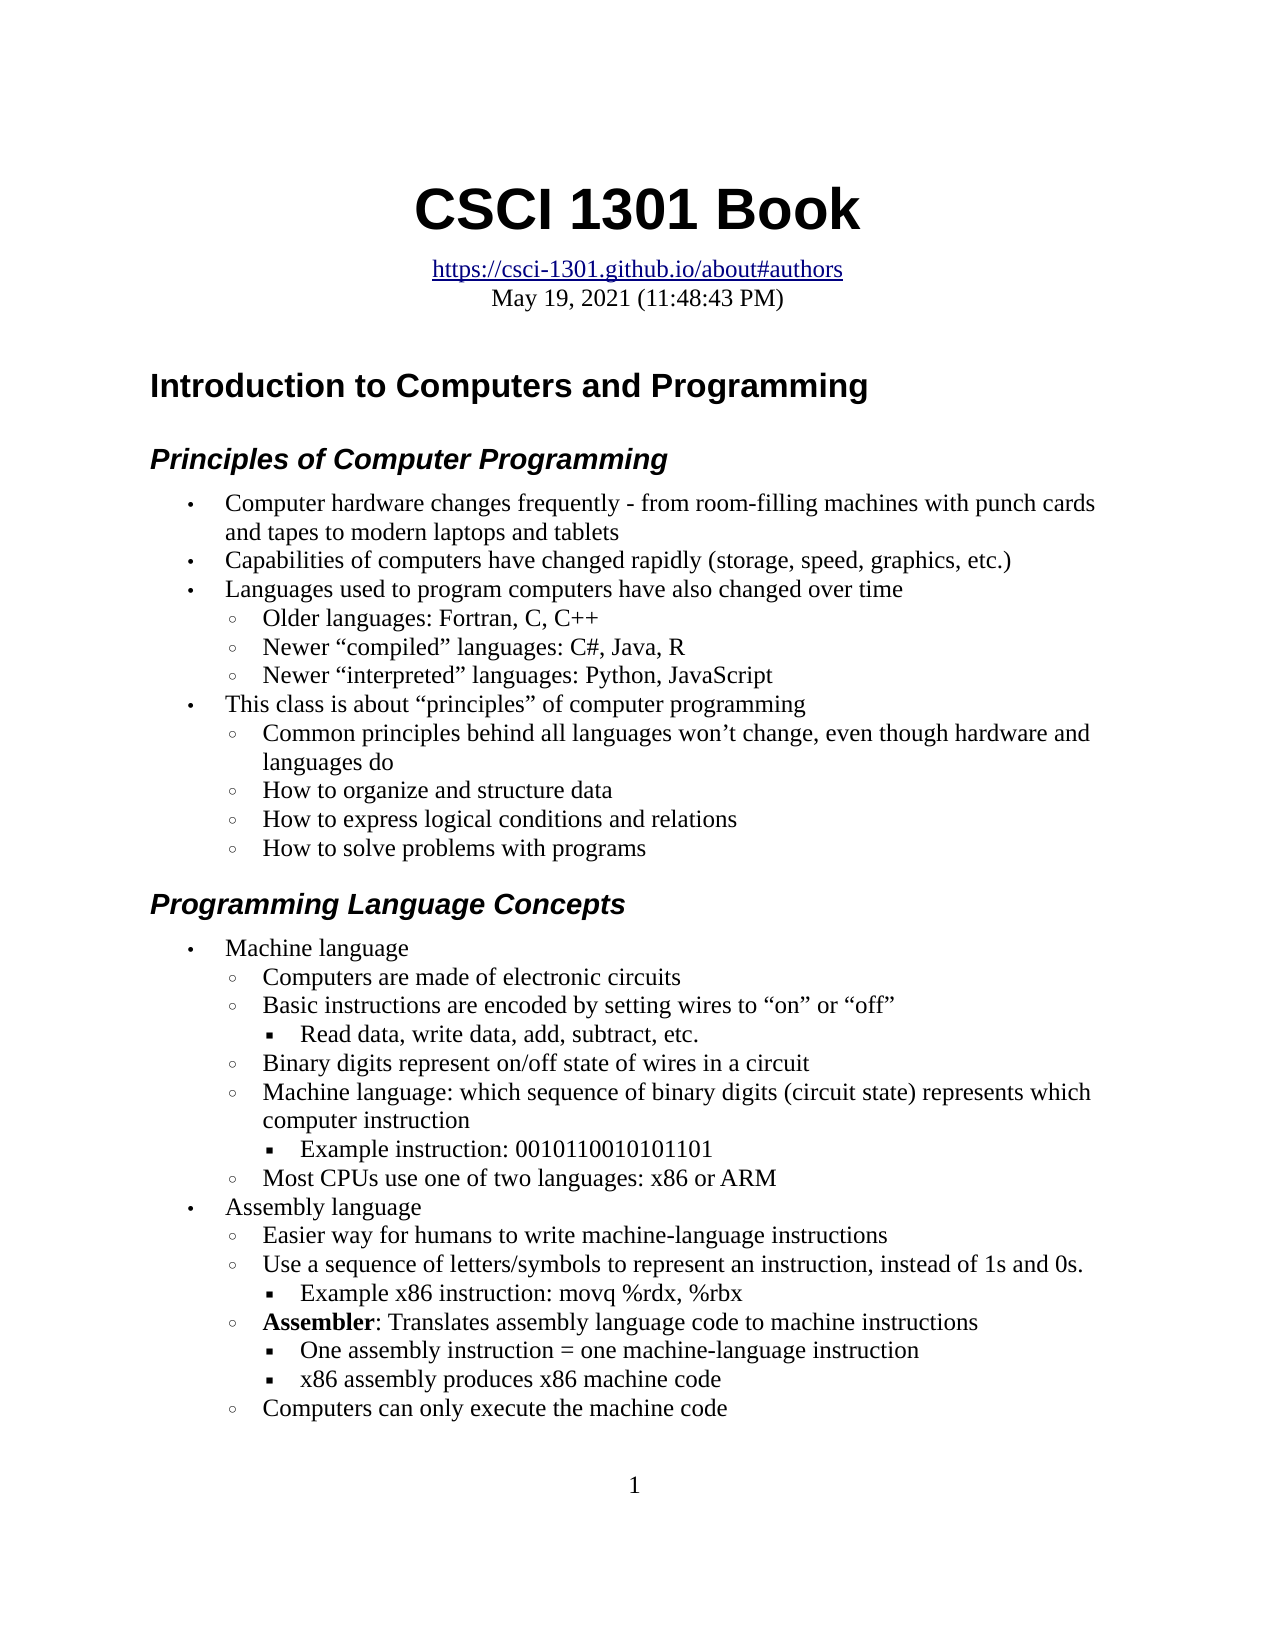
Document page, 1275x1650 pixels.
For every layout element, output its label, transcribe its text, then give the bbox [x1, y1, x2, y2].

list Example instruction: 0010110010101101 [262, 1134, 1125, 1163]
subtitle Introduction to Computers and Programming [150, 366, 1125, 404]
text May 19, 2021 (11:48:43 PM) [150, 283, 1125, 312]
list Basic instructions are encoded by setting wires to “on” or “off” [225, 990, 1125, 1019]
list Use a sequence of letters/symbols to represent an instruction, instead of 1s and 0s. [225, 1249, 1125, 1278]
list Computer hardware changes frequently - from room-filling machines with punch cards and tapes to modern laptops and tablets [187, 488, 1125, 546]
list Capabilities of computers have changed rapidly (storage, speed, graphics, etc.) [187, 546, 1125, 574]
list How to express logical conditions and relations [225, 804, 1125, 833]
list Newer “compiled” languages: C#, Java, R [225, 632, 1125, 661]
list Binary digits represent on/off state of wires in a circuit [225, 1048, 1125, 1077]
list Newer “interpreted” languages: Python, JavaScript [225, 661, 1125, 689]
list How to organize and structure data [225, 776, 1125, 804]
list Example x86 instruction: movq %rdx, %rbx [262, 1278, 1125, 1307]
list Read data, write data, add, subtract, etc. [262, 1019, 1125, 1048]
list Assembly language [187, 1192, 1125, 1220]
list This class is about “principles” of computer programming [187, 689, 1125, 718]
list How to solve problems with programs [225, 833, 1125, 862]
subtitle Programming Language Concepts [150, 887, 1125, 920]
list Computers can only execute the machine code [225, 1393, 1125, 1422]
subtitle Principles of Computer Programming [150, 442, 1125, 476]
list Common principles behind all languages won’t change, even though hardware and languages do [225, 718, 1125, 776]
list x86 assembly produces x86 machine code [262, 1364, 1125, 1393]
list Most CPUs use one of two languages: x86 or ARM [225, 1163, 1125, 1192]
list Languages used to program computers have also changed over time [187, 574, 1125, 603]
list Easier way for humans to write machine-language instructions [225, 1220, 1125, 1249]
title CSCI 1301 Book [150, 175, 1125, 242]
list Older languages: Fortran, C, C++ [225, 603, 1125, 632]
list Machine language [187, 933, 1125, 962]
text https://csci-1301.github.io/about#authors [150, 254, 1125, 283]
list Machine language: which sequence of binary digits (circuit state) represents which computer instruction [225, 1077, 1125, 1134]
list Assembler: Translates assembly language code to machine instructions [225, 1307, 1125, 1335]
list One assembly instruction = one machine-language instruction [262, 1335, 1125, 1364]
list Computers are made of electronic circuits [225, 962, 1125, 990]
